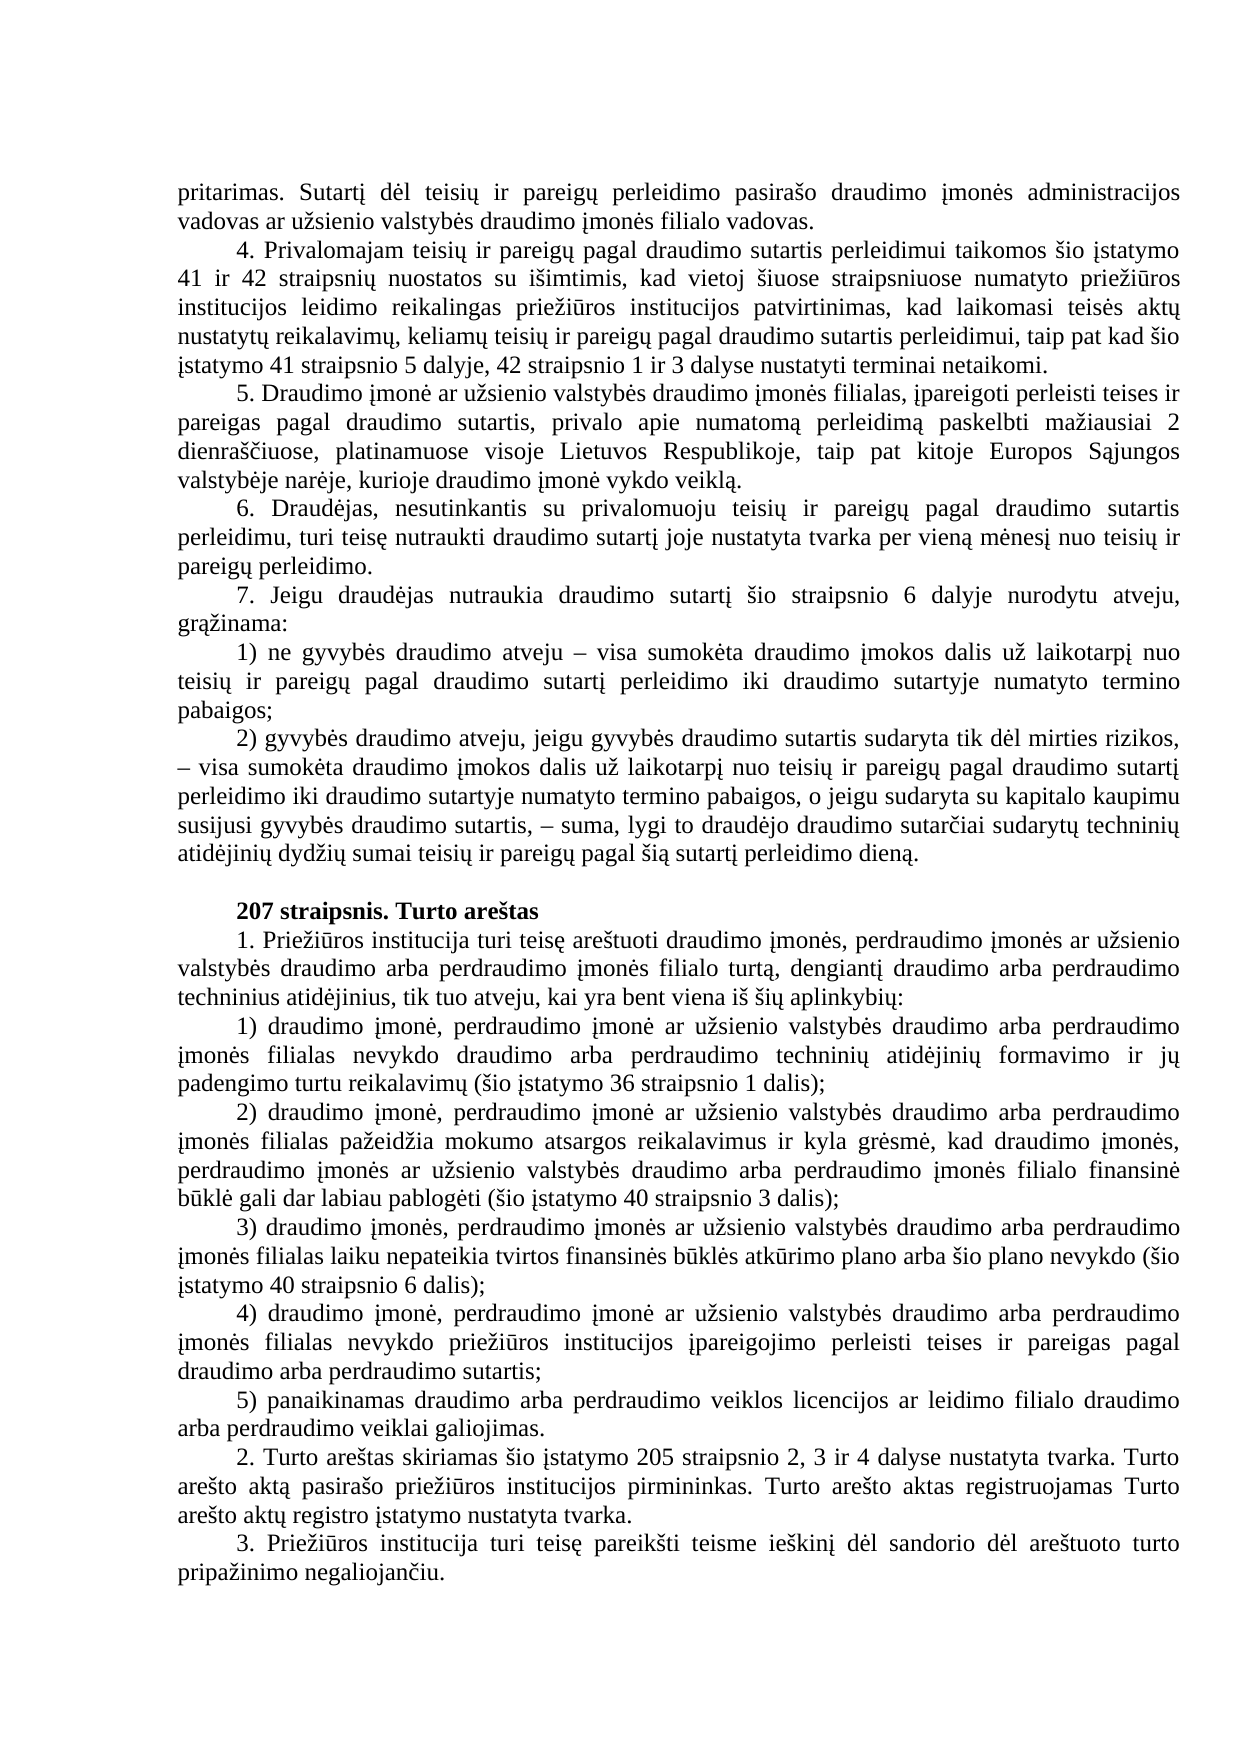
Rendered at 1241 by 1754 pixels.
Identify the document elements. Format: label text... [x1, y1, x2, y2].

text 2) draudimo įmonė, perdraudimo įmonė ar užsienio valstybės draudimo arba perdraudimo įmonės filialas pažeidžia mokumo atsargos reikalavimus ir kyla grėsmė, kad draudimo įmonės, perdraudimo įmonės ar užsienio valstybės draudimo arba perdraudimo įmonės filialo finansinė būklė gali dar labiau pablogėti (šio įstatymo 40 straipsnio 3 dalis); [177, 1097, 1181, 1212]
text 2) gyvybės draudimo atveju, jeigu gyvybės draudimo sutartis sudaryta tik dėl mirties rizikos, – visa sumokėta draudimo įmokos dalis už laikotarpį nuo teisių ir pareigų pagal draudimo sutartį perleidimo iki draudimo sutartyje numatyto termino pabaigos, o jeigu sudaryta su kapitalo kaupimu susijusi gyvybės draudimo sutartis, – suma, lygi to draudėjo draudimo sutarčiai sudarytų techninių atidėjinių dydžių sumai teisių ir pareigų pagal šią sutartį perleidimo dieną. [177, 723, 1181, 867]
text 4) draudimo įmonė, perdraudimo įmonė ar užsienio valstybės draudimo arba perdraudimo įmonės filialas nevykdo priežiūros institucijos įpareigojimo perleisti teises ir pareigas pagal draudimo arba perdraudimo sutartis; [177, 1298, 1181, 1385]
text 1) ne gyvybės draudimo atveju – visa sumokėta draudimo įmokos dalis už laikotarpį nuo teisių ir pareigų pagal draudimo sutartį perleidimo iki draudimo sutartyje numatyto termino pabaigos; [177, 637, 1181, 723]
text 6. Draudėjas, nesutinkantis su privalomuoju teisių ir pareigų pagal draudimo sutartis perleidimu, turi teisę nutraukti draudimo sutartį joje nustatyta tvarka per vieną mėnesį nuo teisių ir pareigų perleidimo. [177, 493, 1181, 580]
text 5. Draudimo įmonė ar užsienio valstybės draudimo įmonės filialas, įpareigoti perleisti teises ir pareigas pagal draudimo sutartis, privalo apie numatomą perleidimą paskelbti mažiausiai 2 dienraščiuose, platinamuose visoje Lietuvos Respublikoje, taip pat kitoje Europos Sąjungos valstybėje narėje, kurioje draudimo įmonė vykdo veiklą. [177, 378, 1181, 493]
text 7. Jeigu draudėjas nutraukia draudimo sutartį šio straipsnio 6 dalyje nurodytu atveju, grąžinama: [177, 580, 1181, 637]
text 3. Priežiūros institucija turi teisę pareikšti teisme ieškinį dėl sandorio dėl areštuoto turto pripažinimo negaliojančiu. [177, 1528, 1181, 1586]
text 3) draudimo įmonės, perdraudimo įmonės ar užsienio valstybės draudimo arba perdraudimo įmonės filialas laiku nepateikia tvirtos finansinės būklės atkūrimo plano arba šio plano nevykdo (šio įstatymo 40 straipsnio 6 dalis); [177, 1212, 1181, 1298]
text 4. Privalomajam teisių ir pareigų pagal draudimo sutartis perleidimui taikomos šio įstatymo 41 ir 42 straipsnių nuostatos su išimtimis, kad vietoj šiuose straipsniuose numatyto priežiūros institucijos leidimo reikalingas priežiūros institucijos patvirtinimas, kad laikomasi teisės aktų nustatytų reikalavimų, keliamų teisių ir pareigų pagal draudimo sutartis perleidimui, taip pat kad šio įstatymo 41 straipsnio 5 dalyje, 42 straipsnio 1 ir 3 dalyse nustatyti terminai netaikomi. [177, 235, 1181, 378]
text 1. Priežiūros institucija turi teisę areštuoti draudimo įmonės, perdraudimo įmonės ar užsienio valstybės draudimo arba perdraudimo įmonės filialo turtą, dengiantį draudimo arba perdraudimo techninius atidėjinius, tik tuo atveju, kai yra bent viena iš šių aplinkybių: [177, 925, 1181, 1011]
text pritarimas. Sutartį dėl teisių ir pareigų perleidimo pasirašo draudimo įmonės administracijos vadovas ar užsienio valstybės draudimo įmonės filialo vadovas. [177, 177, 1181, 235]
text 207 straipsnis. Turto areštas [177, 896, 1181, 925]
text 1) draudimo įmonė, perdraudimo įmonė ar užsienio valstybės draudimo arba perdraudimo įmonės filialas nevykdo draudimo arba perdraudimo techninių atidėjinių formavimo ir jų padengimo turtu reikalavimų (šio įstatymo 36 straipsnio 1 dalis); [177, 1011, 1181, 1097]
text 5) panaikinamas draudimo arba perdraudimo veiklos licencijos ar leidimo filialo draudimo arba perdraudimo veiklai galiojimas. [177, 1385, 1181, 1442]
text 2. Turto areštas skiriamas šio įstatymo 205 straipsnio 2, 3 ir 4 dalyse nustatyta tvarka. Turto arešto aktą pasirašo priežiūros institucijos pirmininkas. Turto arešto aktas registruojamas Turto arešto aktų registro įstatymo nustatyta tvarka. [177, 1442, 1181, 1528]
